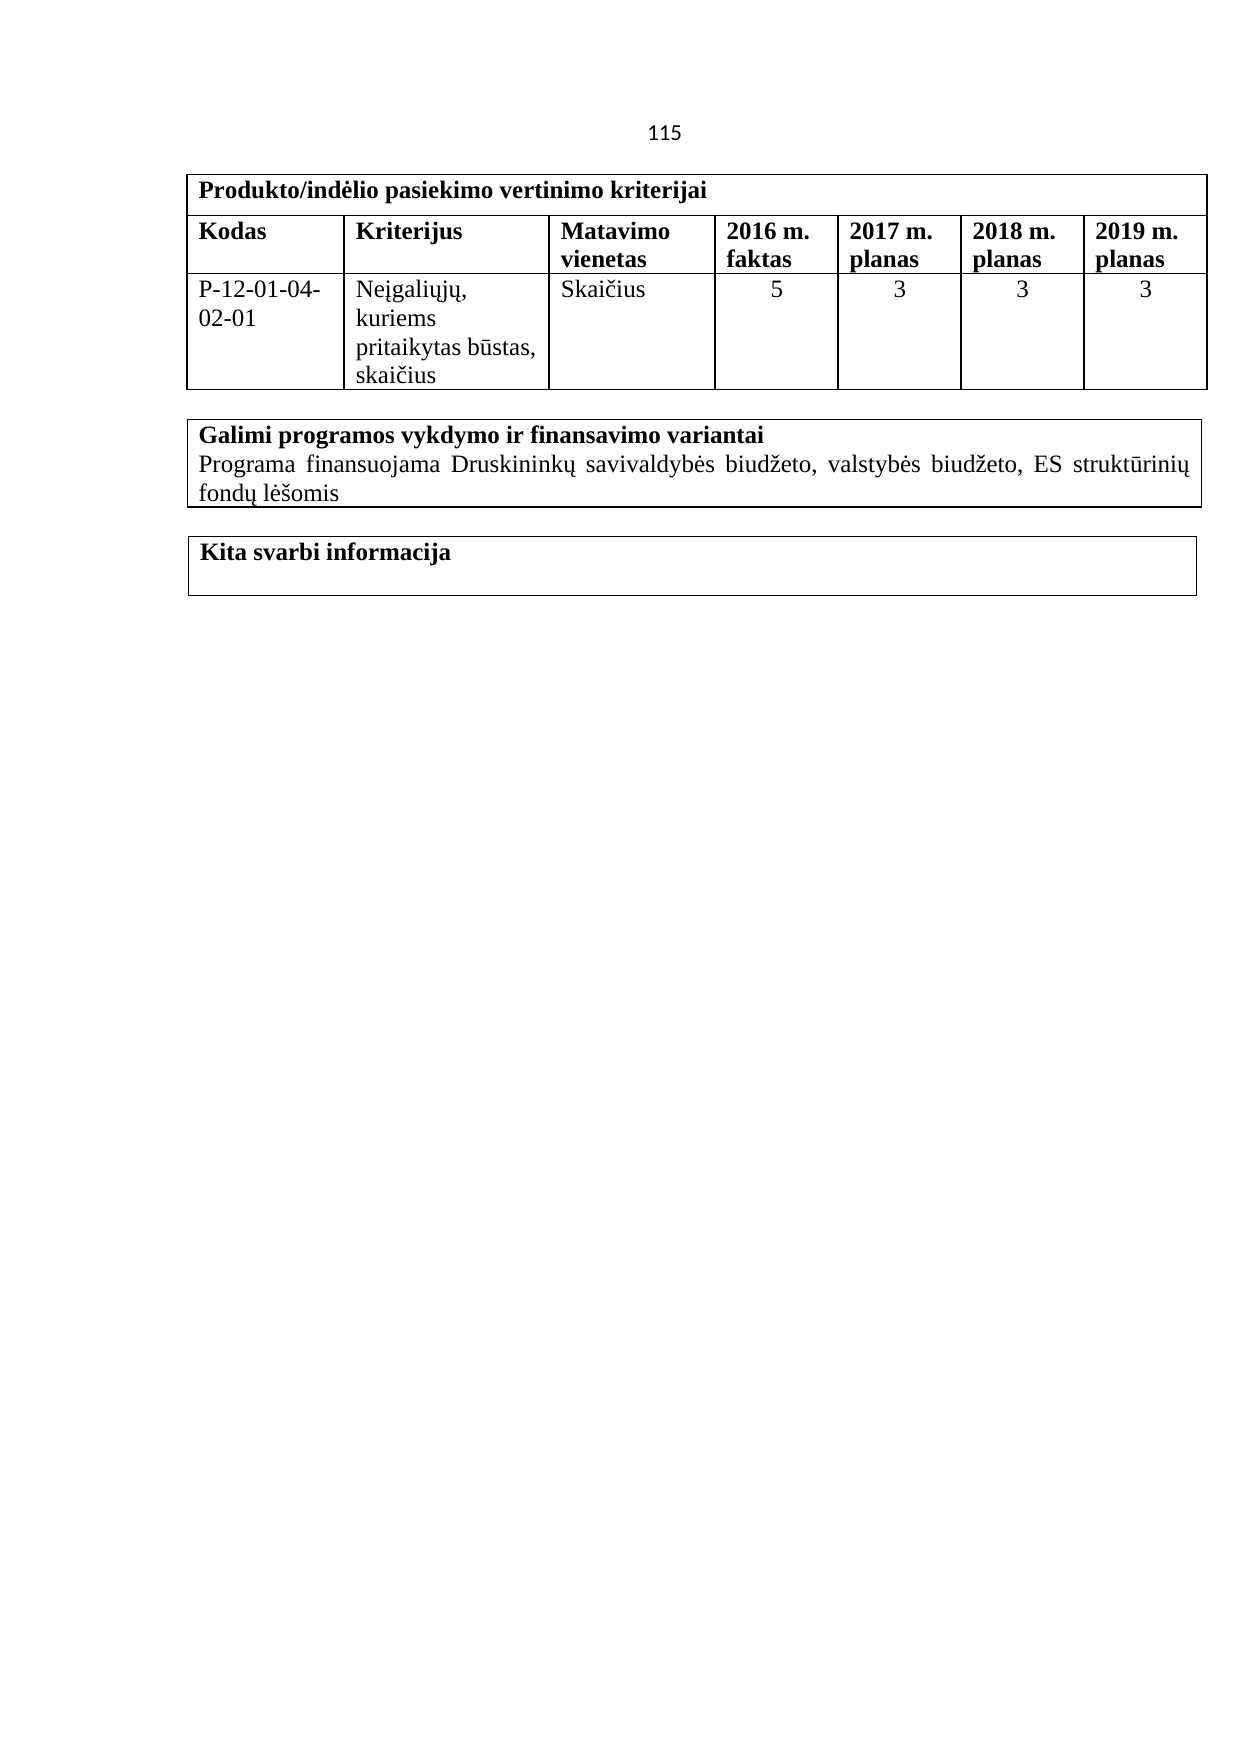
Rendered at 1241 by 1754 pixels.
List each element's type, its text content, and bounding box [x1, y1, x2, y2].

table_header Galimi programos vykdymo ir finansavimo variantai Programa finansuojama Druskininkų savivaldybės biudžeto, valstybės biudžeto, ES struktūrinių fondų lėšomis [188, 420, 1201, 506]
table_cell 3 [962, 274, 1083, 389]
table_cell Matavimo vienetas [550, 216, 714, 273]
table_cell 2017 m. planas [839, 216, 960, 273]
table_cell 2019 m. planas [1085, 216, 1206, 273]
table_cell Kriterijus [345, 216, 548, 273]
table_cell Produkto/indėlio pasiekimo vertinimo kriterijai [188, 175, 1206, 215]
table_cell Skaičius [550, 274, 714, 389]
table_cell 5 [716, 274, 837, 389]
table_cell P-12-01-04-02-01 [188, 274, 343, 389]
table_cell 3 [1085, 274, 1206, 389]
table_cell 2018 m. planas [962, 216, 1083, 273]
table_header Kita svarbi informacija [189, 537, 1196, 595]
table_cell Neįgaliųjų, kuriems pritaikytas būstas, skaičius [345, 274, 548, 389]
table_cell Kodas [188, 216, 343, 273]
table_cell 2016 m. faktas [716, 216, 837, 273]
table_cell 3 [839, 274, 960, 389]
